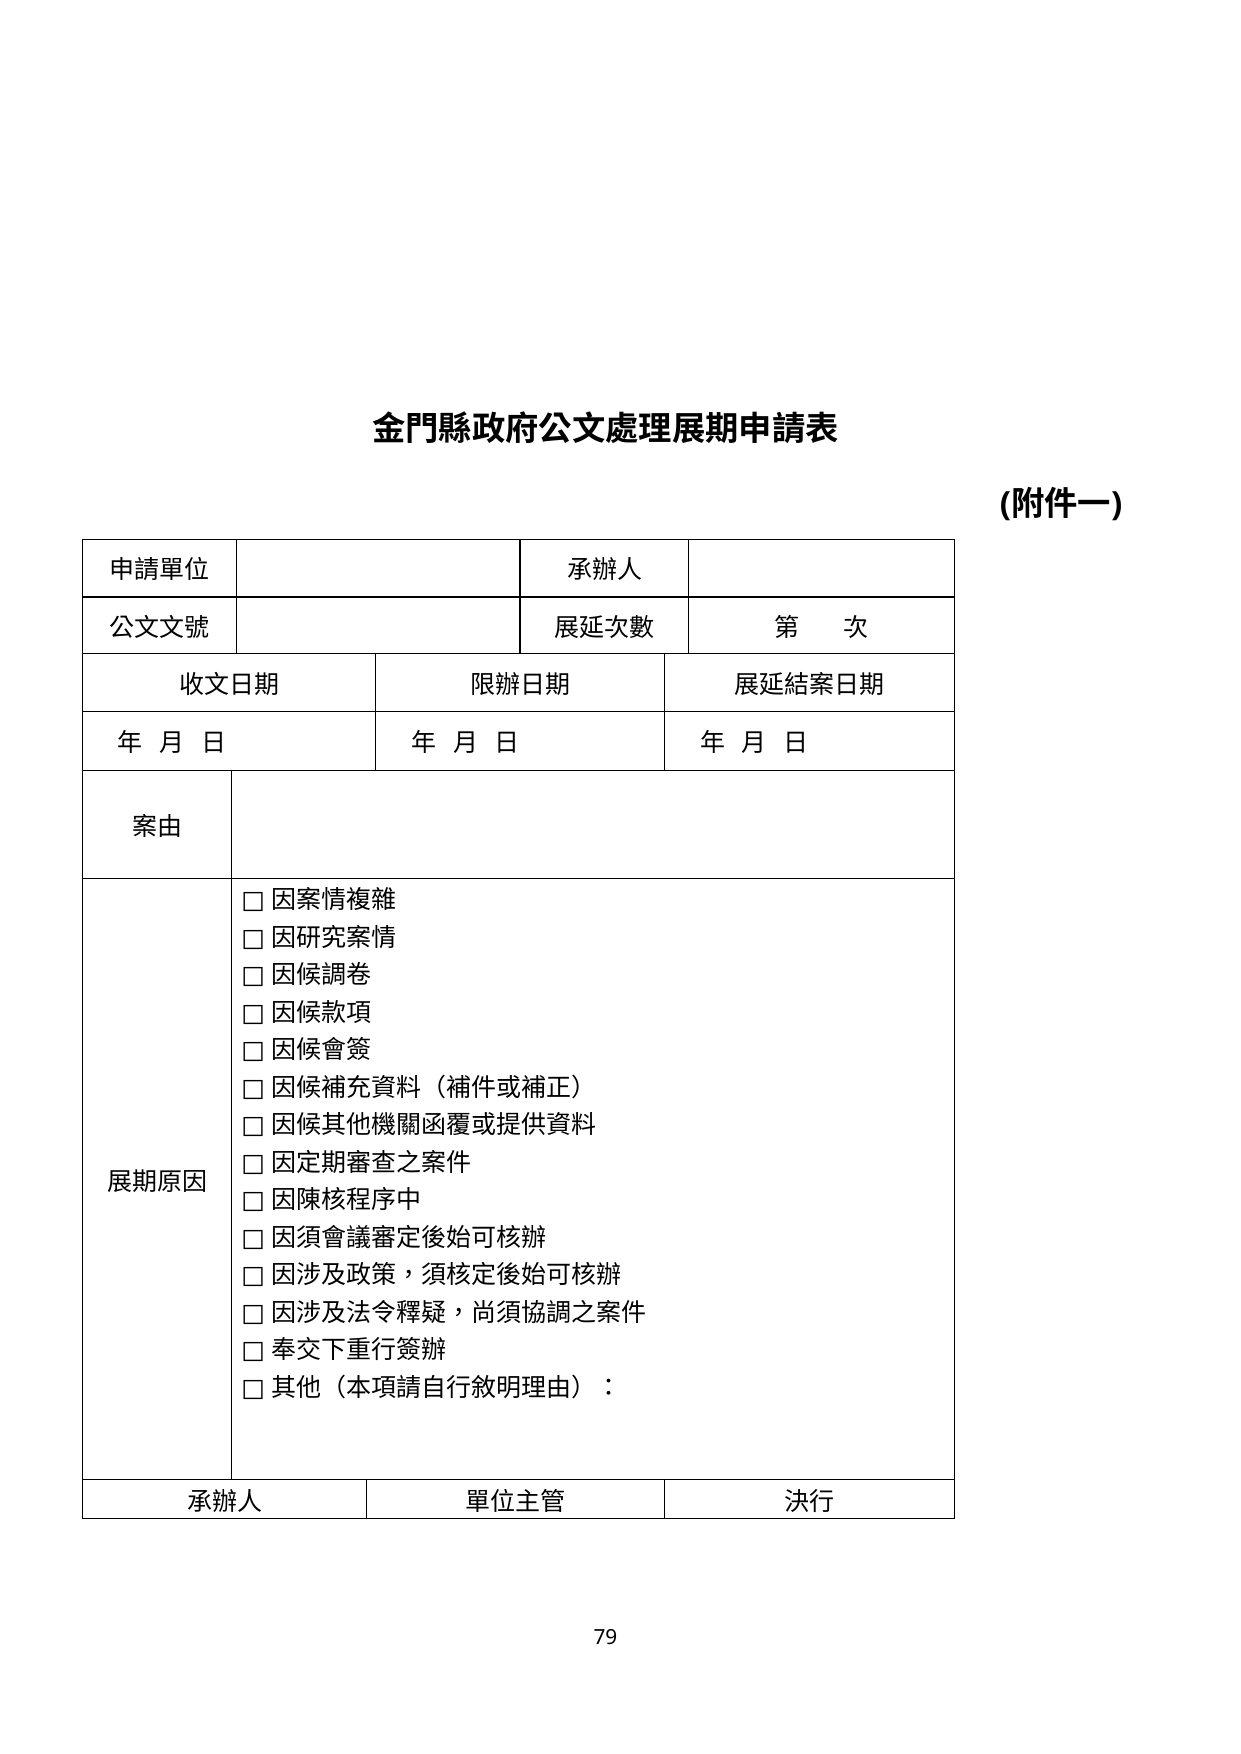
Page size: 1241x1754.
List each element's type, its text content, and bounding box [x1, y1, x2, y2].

table_cell 收文日期 [83, 654, 375, 711]
table_cell 案由 [83, 771, 231, 878]
table_cell 承辦人 [83, 1480, 366, 1518]
table_cell 展期原因 [83, 879, 231, 1479]
table_header 承辦人 [521, 540, 688, 596]
table_cell 年 月 日 [665, 712, 954, 769]
table_header [689, 540, 954, 596]
table_cell 展延結案日期 [665, 654, 954, 711]
table_header [237, 540, 519, 596]
table_cell □ 因案情複雜 □ 因研究案情 □ 因候調卷 □ 因候款項 □ 因候會簽 □ 因候補充資料（補件或補正） □ 因候其他機關函覆或提供資料 □ 因定期審查之案件 □ 因陳核程序中 □ 因須會議審定後始可核辦 □ 因涉及政策，須核定後始可核辦 □ 因涉及法令釋疑，尚須協調之案件 □ 奉交下重行簽辦 □ 其他（本項請自行敘明理由）： [232, 879, 954, 1479]
table_cell 第 次 [689, 598, 954, 653]
table_cell [237, 598, 519, 653]
table_cell 年 月 日 [83, 712, 375, 769]
table_cell 單位主管 [367, 1480, 664, 1518]
text (附件一) [89, 464, 1122, 539]
table_cell [232, 771, 954, 878]
text 金門縣政府公文處理展期申請表 [89, 389, 1122, 464]
table_cell 限辦日期 [376, 654, 664, 711]
table_cell 展延次數 [521, 598, 688, 653]
table_cell 決行 [665, 1480, 954, 1518]
table_cell 公文文號 [83, 598, 236, 653]
table_cell 年 月 日 [376, 712, 664, 769]
table_header 申請單位 [83, 540, 236, 596]
